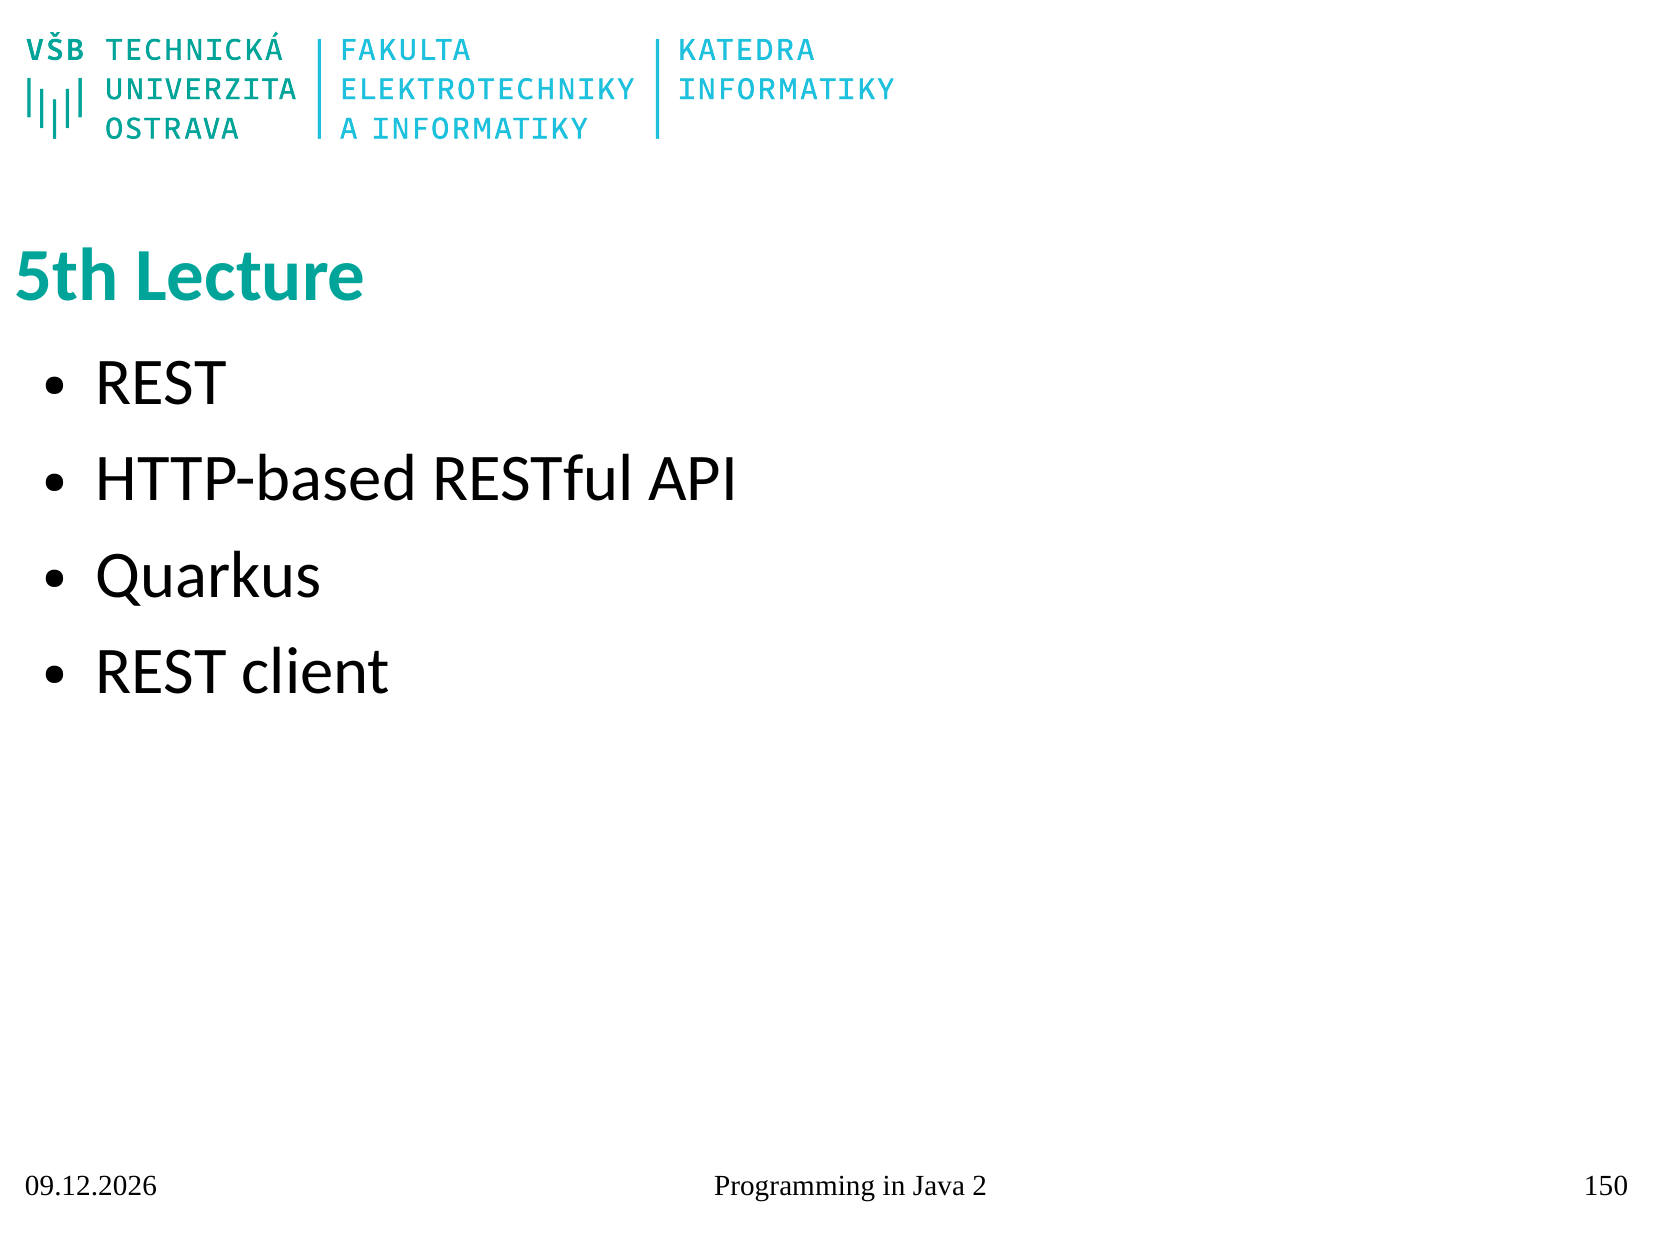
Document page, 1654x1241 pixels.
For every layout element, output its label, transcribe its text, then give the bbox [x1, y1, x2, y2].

title 5th Lecture [14, 165, 1619, 319]
list REST HTTP-based RESTful API Quarkus REST client [24, 354, 1629, 1146]
picture [26, 31, 894, 139]
